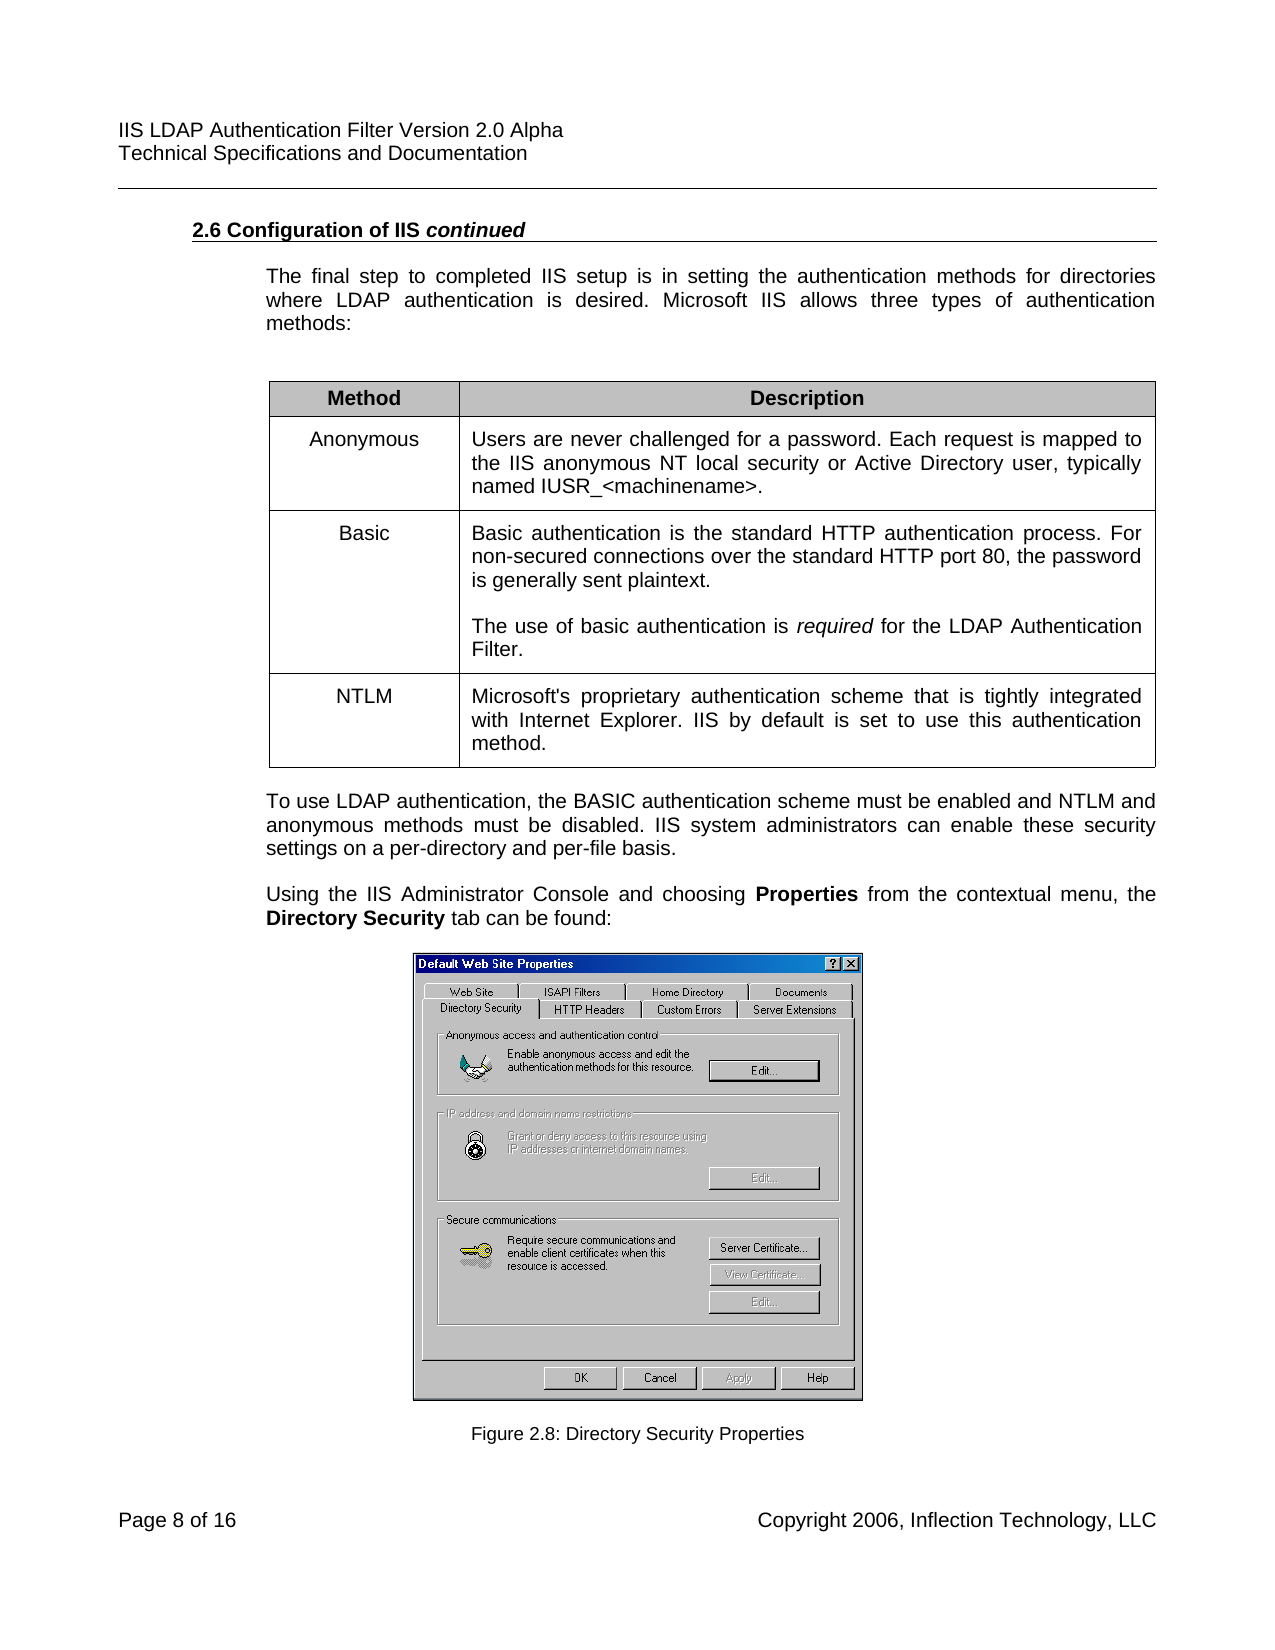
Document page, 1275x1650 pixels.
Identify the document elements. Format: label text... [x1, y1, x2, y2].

table_cell Basic [270, 511, 459, 673]
text Using the IIS Administrator Console and choosing Properties from the contextual menu, the Directory Security tab can be found: [266, 883, 1157, 929]
table_cell Microsoft's proprietary authentication scheme that is tightly integrated with Internet Explorer. IIS by default is set to use this authentication method. [460, 674, 1155, 767]
text 2.6 Configuration of IIS continued [192, 218, 1157, 241]
picture [414, 954, 862, 1400]
text Figure 2.8: Directory Security Properties [118, 1423, 1157, 1444]
table_cell Users are never challenged for a password. Each request is mapped to the IIS anonymous NT local security or Active Directory user, typically named IUSR_<machinename>. [460, 417, 1155, 509]
table_cell NTLM [270, 674, 459, 767]
table_cell Anonymous [270, 417, 459, 509]
table_header Method [270, 382, 459, 416]
table_cell Basic authentication is the standard HTTP authentication process. For non-secured connections over the standard HTTP port 80, the password is generally sent plaintext. The use of basic authentication is required for the LDAP Authentication Filter. [460, 511, 1155, 673]
table_header Description [460, 382, 1155, 416]
text To use LDAP authentication, the BASIC authentication scheme must be enabled and NTLM and anonymous methods must be disabled. IIS system administrators can enable these security settings on a per-directory and per-file basis. [266, 790, 1157, 860]
text The final step to completed IIS setup is in setting the authentication methods for directories where LDAP authentication is desired. Microsoft IIS allows three types of authentication methods: [266, 265, 1157, 334]
